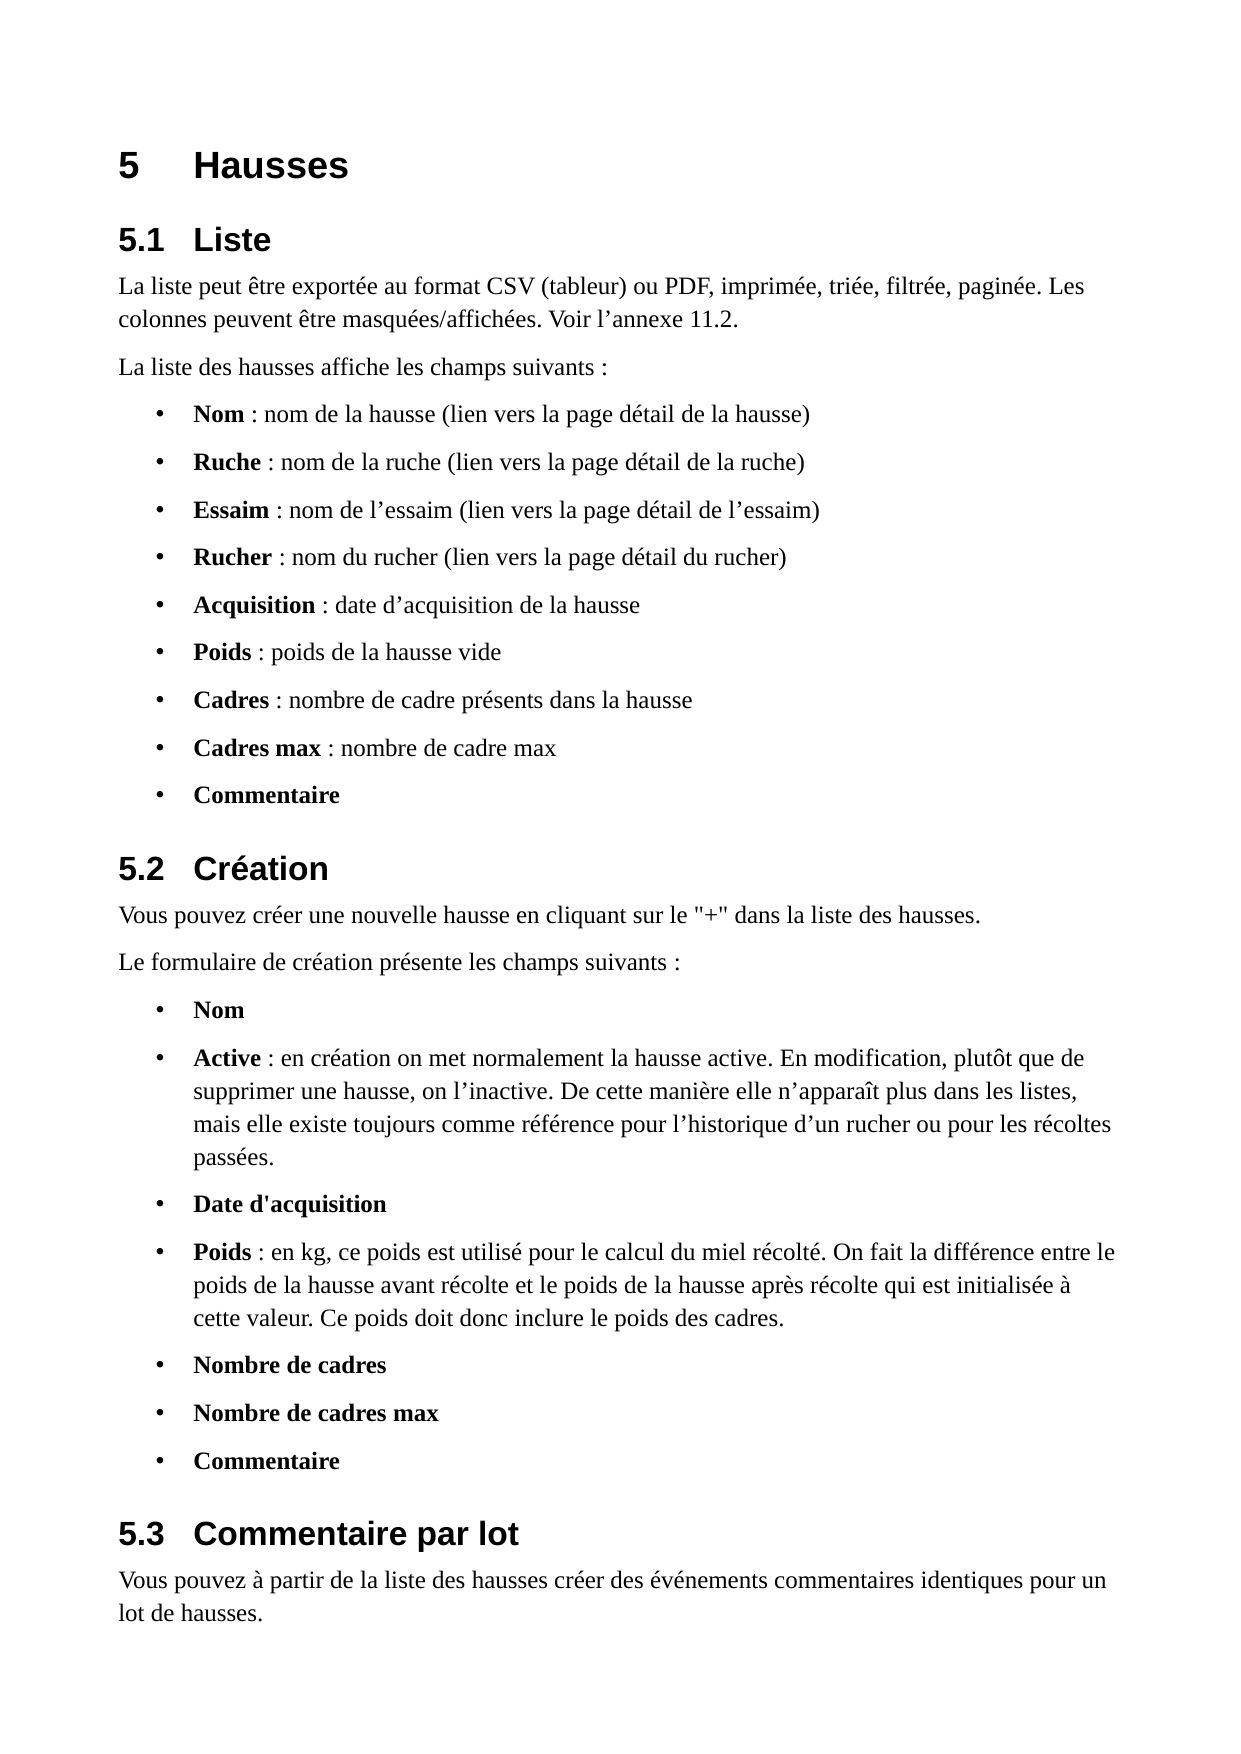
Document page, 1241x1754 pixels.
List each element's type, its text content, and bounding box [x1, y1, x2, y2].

subtitle Création [118, 849, 1122, 887]
list Acquisition : date d’acquisition de la hausse [156, 590, 1122, 619]
list Poids : en kg, ce poids est utilisé pour le calcul du miel récolté. On fait la différence entre le poids de la hausse avant récolte et le poids de la hausse après récolte qui est initialisée à cette valeur. Ce poids doit donc inclure le poids des cadres. [156, 1237, 1122, 1332]
list Essaim : nom de l’essaim (lien vers la page détail de l’essaim) [156, 495, 1122, 523]
list Cadres max : nombre de cadre max [156, 733, 1122, 761]
list Nombre de cadres [156, 1351, 1122, 1379]
text La liste peut être exportée au format CSV (tableur) ou PDF, imprimée, triée, filtrée, paginée. Les colonnes peuvent être masquées/affichées. Voir l’annexe 11.2. [118, 271, 1122, 333]
list Date d'acquisition [156, 1189, 1122, 1218]
text Vous pouvez créer une nouvelle hausse en cliquant sur le "+" dans la liste des hausses. [118, 900, 1122, 929]
text La liste des hausses affiche les champs suivants : [118, 352, 1122, 381]
list Rucher : nom du rucher (lien vers la page détail du rucher) [156, 542, 1122, 571]
subtitle Hausses [118, 143, 1122, 187]
list Nom : nom de la hausse (lien vers la page détail de la hausse) [156, 399, 1122, 428]
subtitle Commentaire par lot [118, 1514, 1122, 1553]
list Ruche : nom de la ruche (lien vers la page détail de la ruche) [156, 447, 1122, 476]
text Vous pouvez à partir de la liste des hausses créer des événements commentaires identiques pour un lot de hausses. [118, 1565, 1122, 1627]
list Commentaire [156, 780, 1122, 809]
list Cadres : nombre de cadre présents dans la hausse [156, 685, 1122, 714]
list Active : en création on met normalement la hausse active. En modification, plutôt que de supprimer une hausse, on l’inactive. De cette manière elle n’apparaît plus dans les listes, mais elle existe toujours comme référence pour l’historique d’un rucher ou pour les récoltes passées. [156, 1043, 1122, 1171]
list Poids : poids de la hausse vide [156, 637, 1122, 666]
list Nom [156, 995, 1122, 1024]
text Le formulaire de création présente les champs suivants : [118, 947, 1122, 976]
subtitle Liste [118, 220, 1122, 259]
list Nombre de cadres max [156, 1398, 1122, 1427]
list Commentaire [156, 1446, 1122, 1474]
